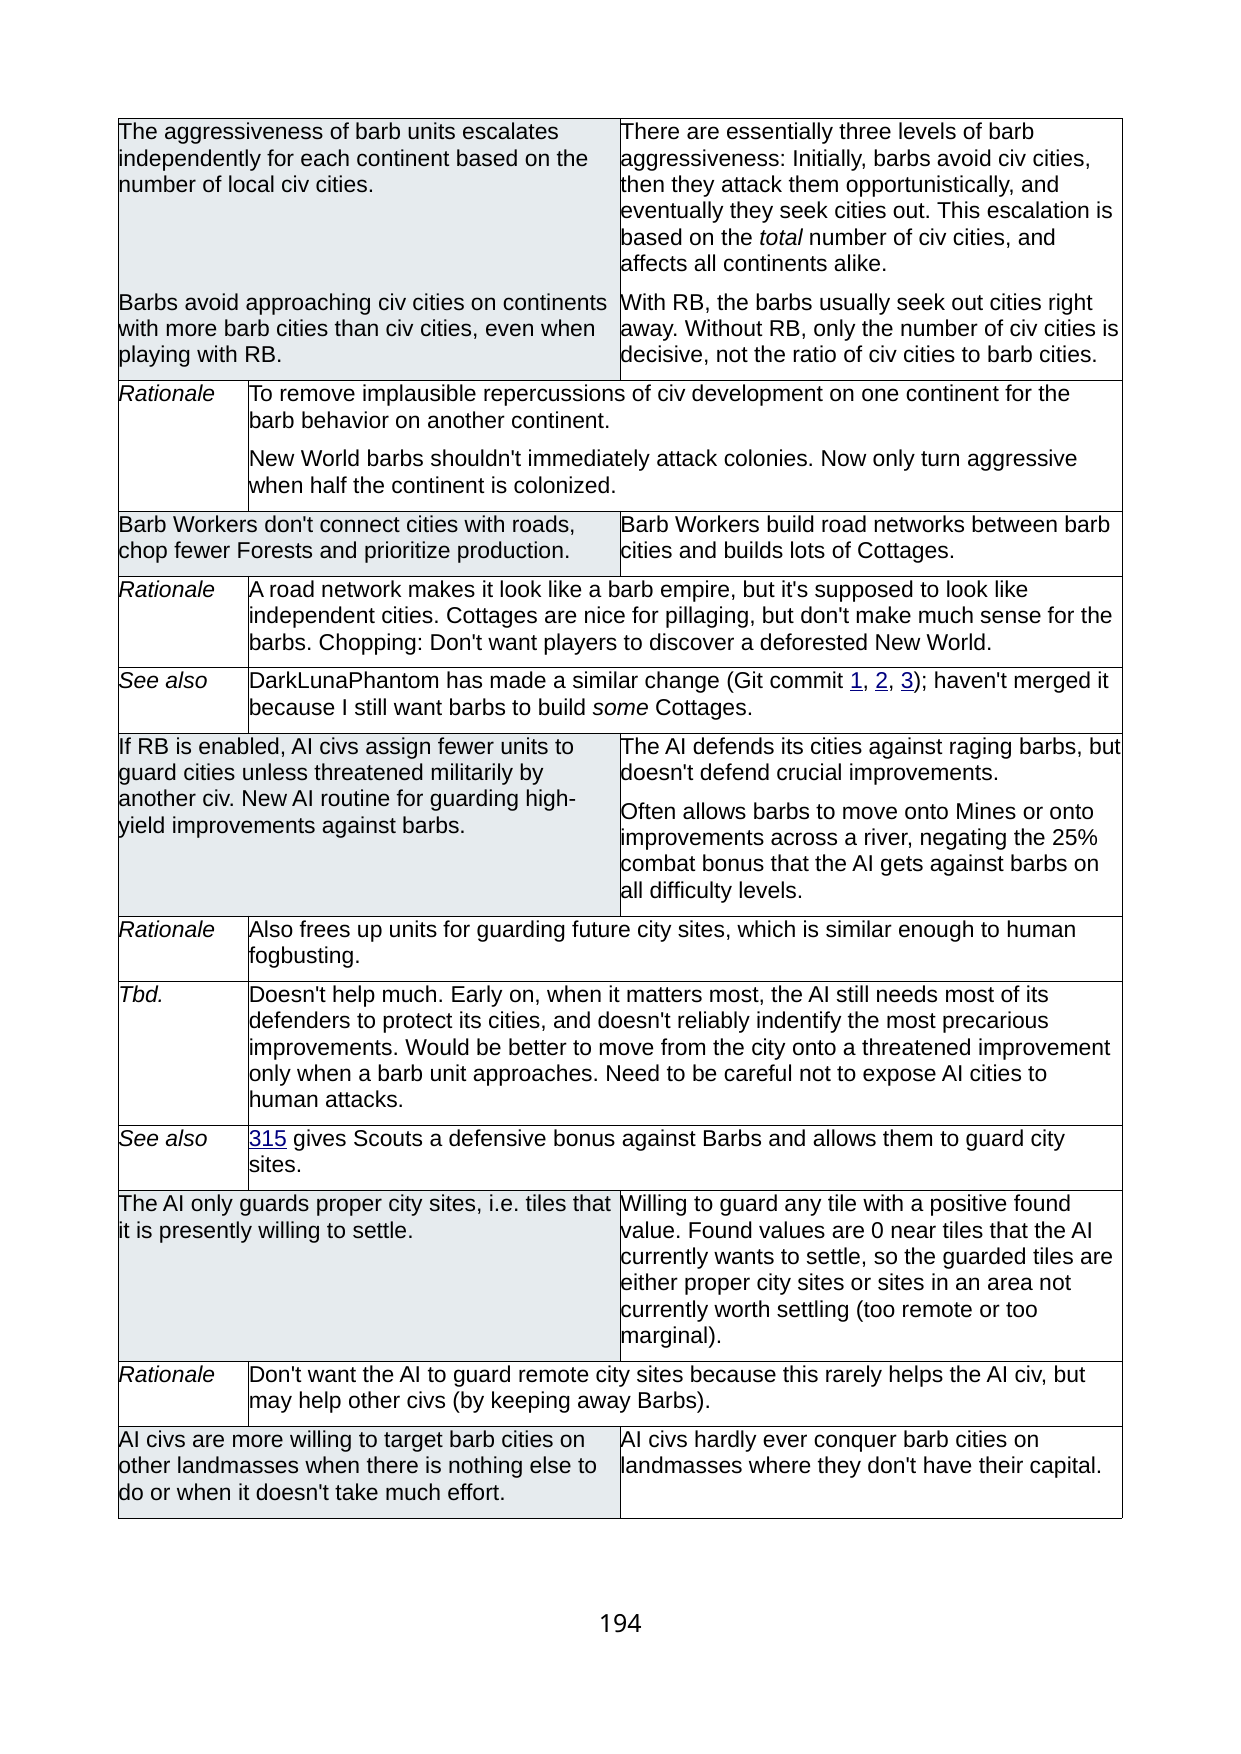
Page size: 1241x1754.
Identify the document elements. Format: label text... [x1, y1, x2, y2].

table_cell A road network makes it look like a barb empire, but it's supposed to look like independent cities. Cottages are nice for pillaging, but don't make much sense for the barbs. Chopping: Don't want players to discover a deforested New World. [249, 577, 1122, 667]
table_cell See also [119, 668, 248, 732]
table_cell Barb Workers build road networks between barb cities and builds lots of Cottages. [621, 512, 1122, 576]
table_cell There are essentially three levels of barb aggressiveness: Initially, barbs avoid civ cities, then they attack them opportunistically, and eventually they seek cities out. This escalation is based on the total number of civ cities, and affects all continents alike. With RB, the barbs usually seek out cities right away. Without RB, only the number of civ cities is decisive, not the ratio of civ cities to barb cities. [621, 119, 1122, 380]
table_cell AI civs hardly ever conquer barb cities on landmasses where they don't have their capital. [621, 1427, 1122, 1518]
table_cell Barb Workers don't connect cities with roads, chop fewer Forests and prioritize production. [119, 512, 620, 576]
table_cell If RB is enabled, AI civs assign fewer units to guard cities unless threatened militarily by another civ. New AI routine for guarding high-yield improvements against barbs. [119, 734, 620, 916]
table_cell Also frees up units for guarding future city sites, which is similar enough to human fogbusting. [249, 917, 1122, 981]
table_cell DarkLunaPhantom has made a similar change (Git commit 1, 2, 3); haven't merged it because I still want barbs to build some Cottages. [249, 668, 1122, 732]
table_cell Rationale [119, 1362, 248, 1426]
table_cell The AI only guards proper city sites, i.e. tiles that it is presently willing to settle. [119, 1191, 620, 1361]
table_cell Rationale [119, 381, 248, 511]
table_cell Rationale [119, 577, 248, 667]
table_cell Don't want the AI to guard remote city sites because this rarely helps the AI civ, but may help other civs (by keeping away Barbs). [249, 1362, 1122, 1426]
table_cell Doesn't help much. Early on, when it matters most, the AI still needs most of its defenders to protect its cities, and doesn't reliably indentify the most precarious improvements. Would be better to move from the city onto a threatened improvement only when a barb unit approaches. Need to be careful not to expose AI cities to human attacks. [249, 982, 1122, 1125]
table_cell Willing to guard any tile with a positive found value. Found values are 0 near tiles that the AI currently wants to settle, so the guarded tiles are either proper city sites or sites in an area not currently worth settling (too remote or too marginal). [621, 1191, 1122, 1361]
table_cell 315 gives Scouts a defensive bonus against Barbs and allows them to guard city sites. [249, 1126, 1122, 1190]
table_cell Rationale [119, 917, 248, 981]
table_cell The AI defends its cities against raging barbs, but doesn't defend crucial improvements. Often allows barbs to move onto Mines or onto improvements across a river, negating the 25% combat bonus that the AI gets against barbs on all difficulty levels. [621, 734, 1122, 916]
table_cell To remove implausible repercussions of civ development on one continent for the barb behavior on another continent. New World barbs shouldn't immediately attack colonies. Now only turn aggressive when half the continent is colonized. [249, 381, 1122, 511]
table_cell Tbd. [119, 982, 248, 1125]
table_cell See also [119, 1126, 248, 1190]
table_cell AI civs are more willing to target barb cities on other landmasses when there is nothing else to do or when it doesn't take much effort. [119, 1427, 620, 1518]
table_cell The aggressiveness of barb units escalates independently for each continent based on the number of local civ cities. Barbs avoid approaching civ cities on continents with more barb cities than civ cities, even when playing with RB. [119, 119, 620, 380]
